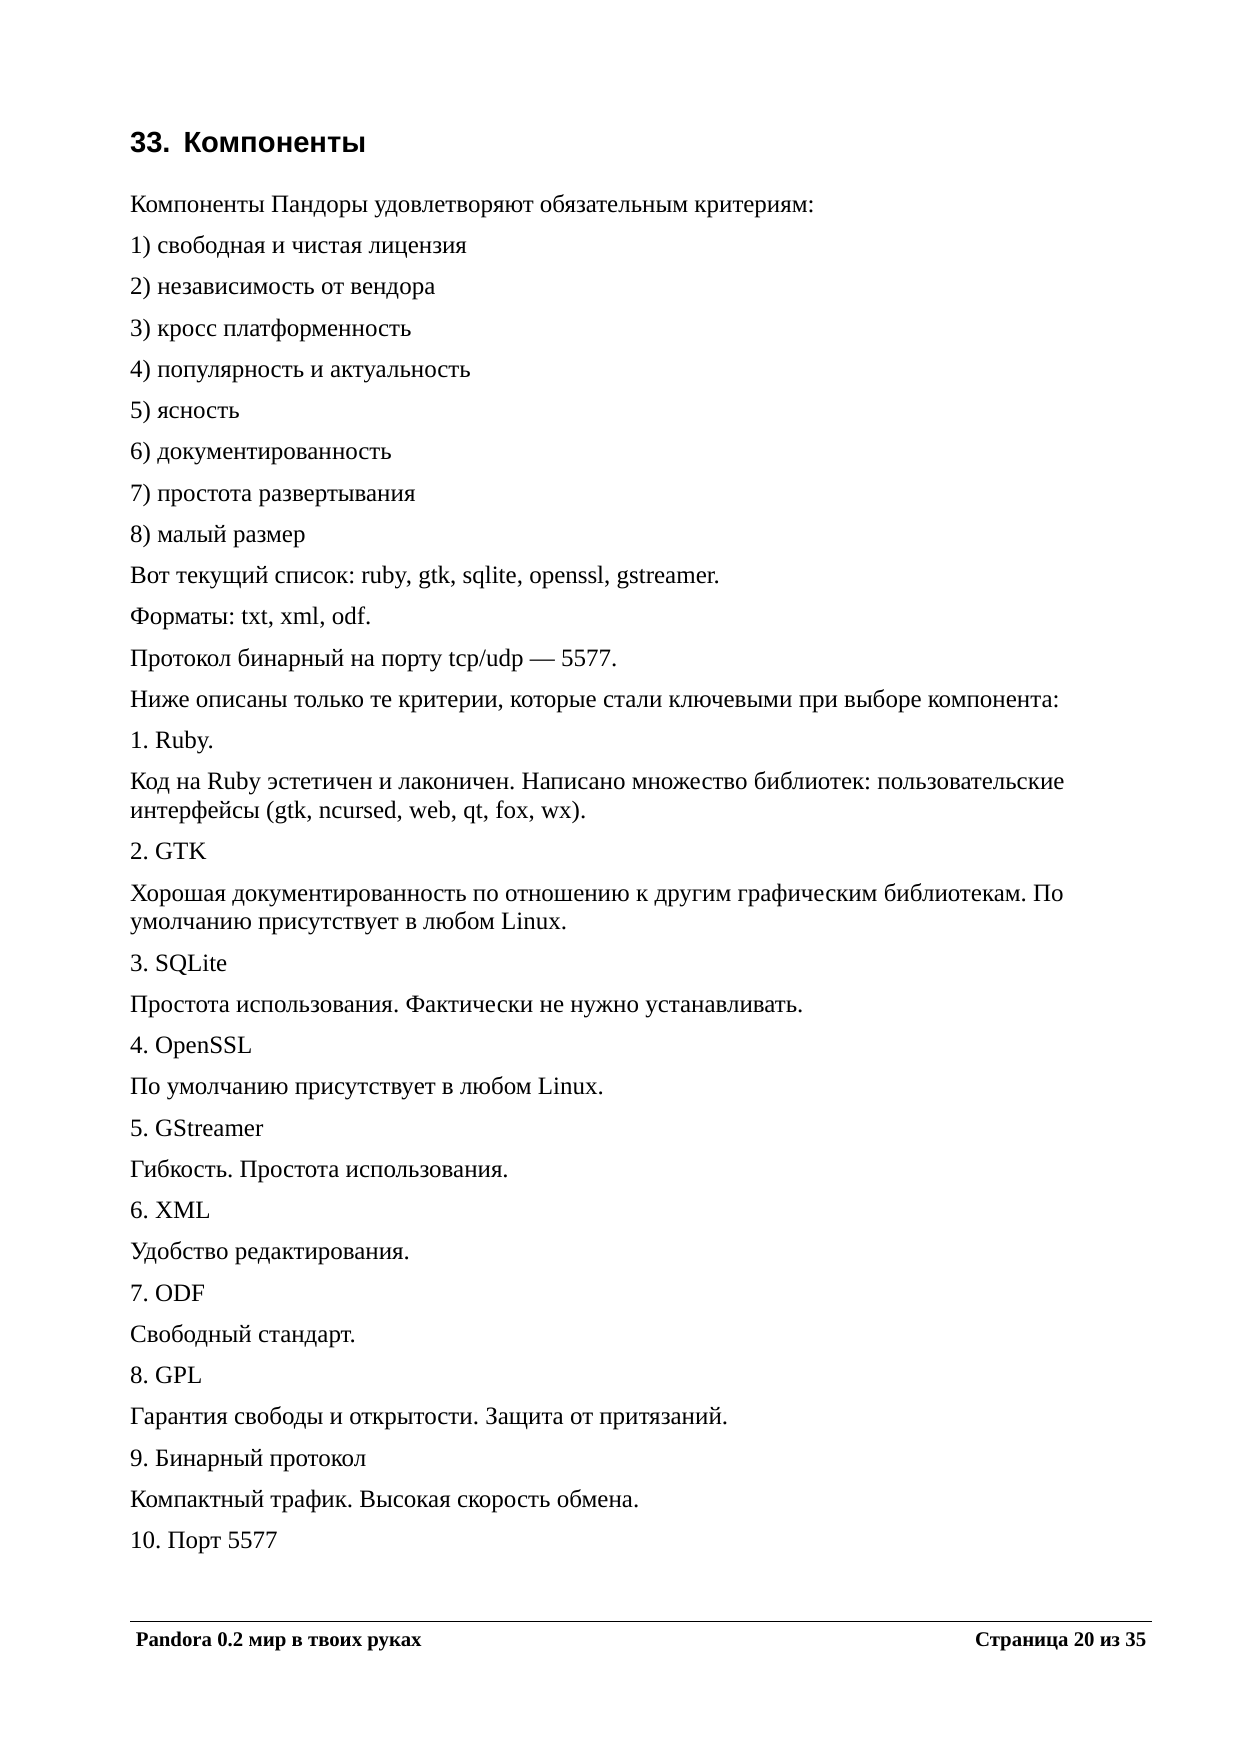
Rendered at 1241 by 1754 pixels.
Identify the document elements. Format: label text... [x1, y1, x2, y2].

text Компоненты Пандоры удовлетворяют обязательным критериям: [130, 189, 1152, 218]
text Гибкость. Простота использования. [130, 1154, 1152, 1183]
text Удобство редактирования. [130, 1236, 1152, 1265]
text 4) популярность и актуальность [130, 354, 1152, 383]
text 5) ясность [130, 395, 1152, 424]
text 3) кросс платформенность [130, 313, 1152, 341]
text Протокол бинарный на порту tcp/udp — 5577. [130, 643, 1152, 671]
text 4. OpenSSL [130, 1030, 1152, 1059]
text 8) малый размер [130, 519, 1152, 548]
text 7) простота развертывания [130, 478, 1152, 506]
text 1. Ruby. [130, 725, 1152, 754]
text 2) независимость от вендора [130, 271, 1152, 300]
text 5. GStreamer [130, 1113, 1152, 1141]
text Ниже описаны только те критерии, которые стали ключевыми при выборе компонента: [130, 684, 1152, 713]
text Вот текущий список: ruby, gtk, sqlite, openssl, gstreamer. [130, 560, 1152, 589]
text Компактный трафик. Высокая скорость обмена. [130, 1484, 1152, 1513]
text 2. GTK [130, 836, 1152, 865]
text 6. XML [130, 1195, 1152, 1224]
text 8. GPL [130, 1360, 1152, 1389]
text Гарантия свободы и открытости. Защита от притязаний. [130, 1401, 1152, 1430]
text По умолчанию присутствует в любом Linux. [130, 1071, 1152, 1100]
text 7. ODF [130, 1278, 1152, 1306]
text Код на Ruby эстетичен и лаконичен. Написано множество библиотек: пользовательские интерфейсы (gtk, ncursed, web, qt, fox, wx). [130, 766, 1152, 824]
text 6) документированность [130, 436, 1152, 465]
text Свободный стандарт. [130, 1319, 1152, 1348]
text 9. Бинарный протокол [130, 1443, 1152, 1471]
text Хорошая документированность по отношению к другим графическим библиотекам. По умолчанию присутствует в любом Linux. [130, 878, 1152, 935]
text 3. SQLite [130, 948, 1152, 976]
text 10. Порт 5577 [130, 1525, 1152, 1554]
text Форматы: txt, xml, odf. [130, 601, 1152, 630]
text Простота использования. Фактически не нужно устанавливать. [130, 989, 1152, 1018]
text 1) свободная и чистая лицензия [130, 230, 1152, 259]
subtitle Компоненты [130, 125, 1152, 159]
